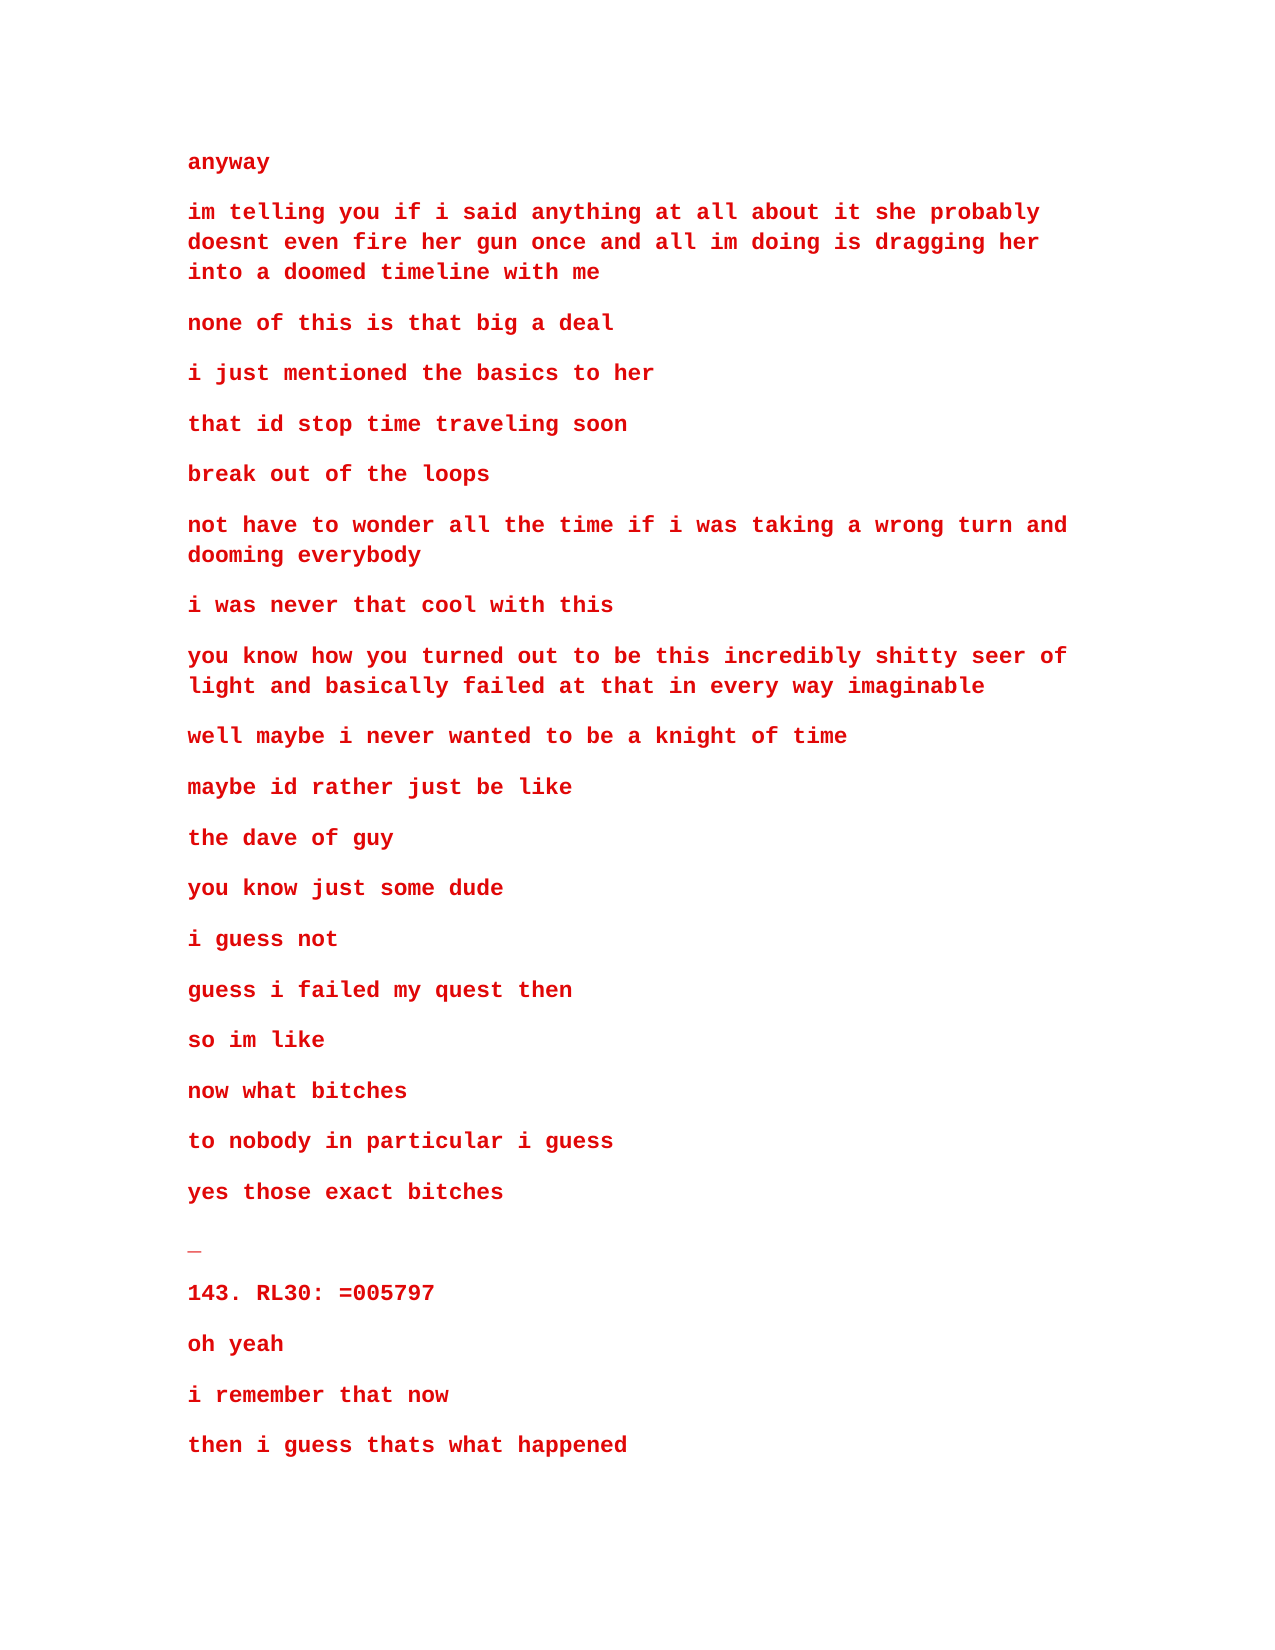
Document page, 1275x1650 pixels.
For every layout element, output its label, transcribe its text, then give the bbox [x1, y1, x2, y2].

text yes those exact bitches [187, 1180, 1087, 1206]
text i was never that cool with this [187, 594, 1087, 620]
text now what bitches [187, 1079, 1087, 1105]
text _ [187, 1231, 1087, 1257]
text oh yeah [187, 1332, 1087, 1358]
text i guess not [187, 927, 1087, 953]
text you know just some dude [187, 877, 1087, 903]
text the dave of guy [187, 826, 1087, 852]
text anyway [187, 150, 1087, 176]
text none of this is that big a deal [187, 311, 1087, 337]
text maybe id rather just be like [187, 775, 1087, 801]
text to nobody in particular i guess [187, 1130, 1087, 1156]
text not have to wonder all the time if i was taking a wrong turn and dooming everybody [187, 513, 1087, 569]
text guess i failed my quest then [187, 978, 1087, 1004]
text i remember that now [187, 1383, 1087, 1409]
text break out of the loops [187, 463, 1087, 489]
text you know how you turned out to be this incredibly shitty seer of light and basically failed at that in every way imaginable [187, 644, 1087, 700]
text well maybe i never wanted to be a knight of time [187, 725, 1087, 751]
text then i guess thats what happened [187, 1433, 1087, 1459]
text i just mentioned the basics to her [187, 361, 1087, 387]
text im telling you if i said anything at all about it she probably doesnt even fire her gun once and all im doing is dragging her into a doomed timeline with me [187, 201, 1087, 286]
text 143. RL30: =005797 [187, 1282, 1087, 1308]
text so im like [187, 1028, 1087, 1054]
text that id stop time traveling soon [187, 412, 1087, 438]
